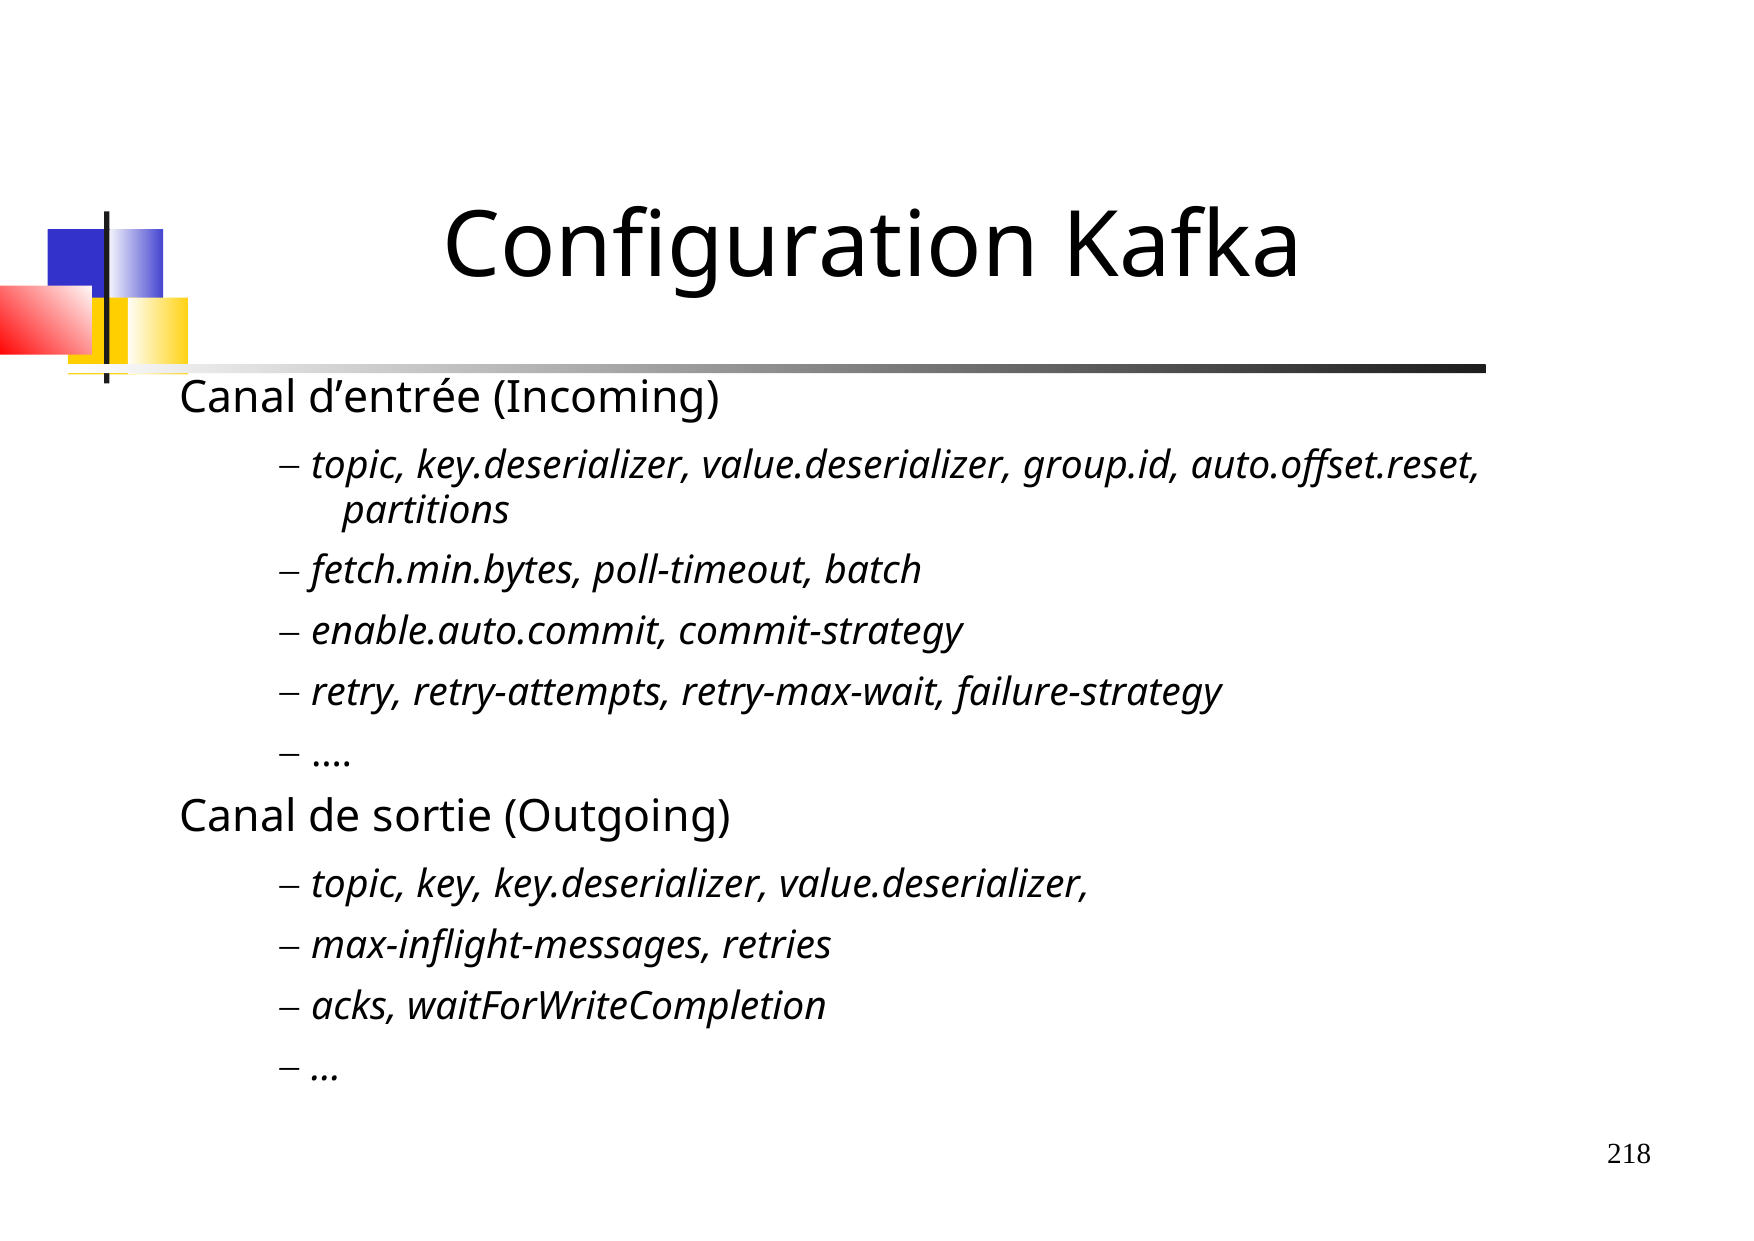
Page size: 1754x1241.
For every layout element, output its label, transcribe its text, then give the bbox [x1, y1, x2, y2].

title Configuration Kafka [179, 139, 1567, 351]
list Canal d’entrée (Incoming) topic, key.deserializer, value.deserializer, group.id, auto.offset.reset, partitions fetch.min.bytes, poll-timeout, batch enable.auto.commit, commit-strategy retry, retry-attempts, retry-max-wait, failure-strategy …. Canal de sortie (Outgoing) topic, key, key.deserializer, value.deserializer, max-inflight-messages, retries acks, waitForWriteCompletion ... [179, 371, 1567, 1091]
